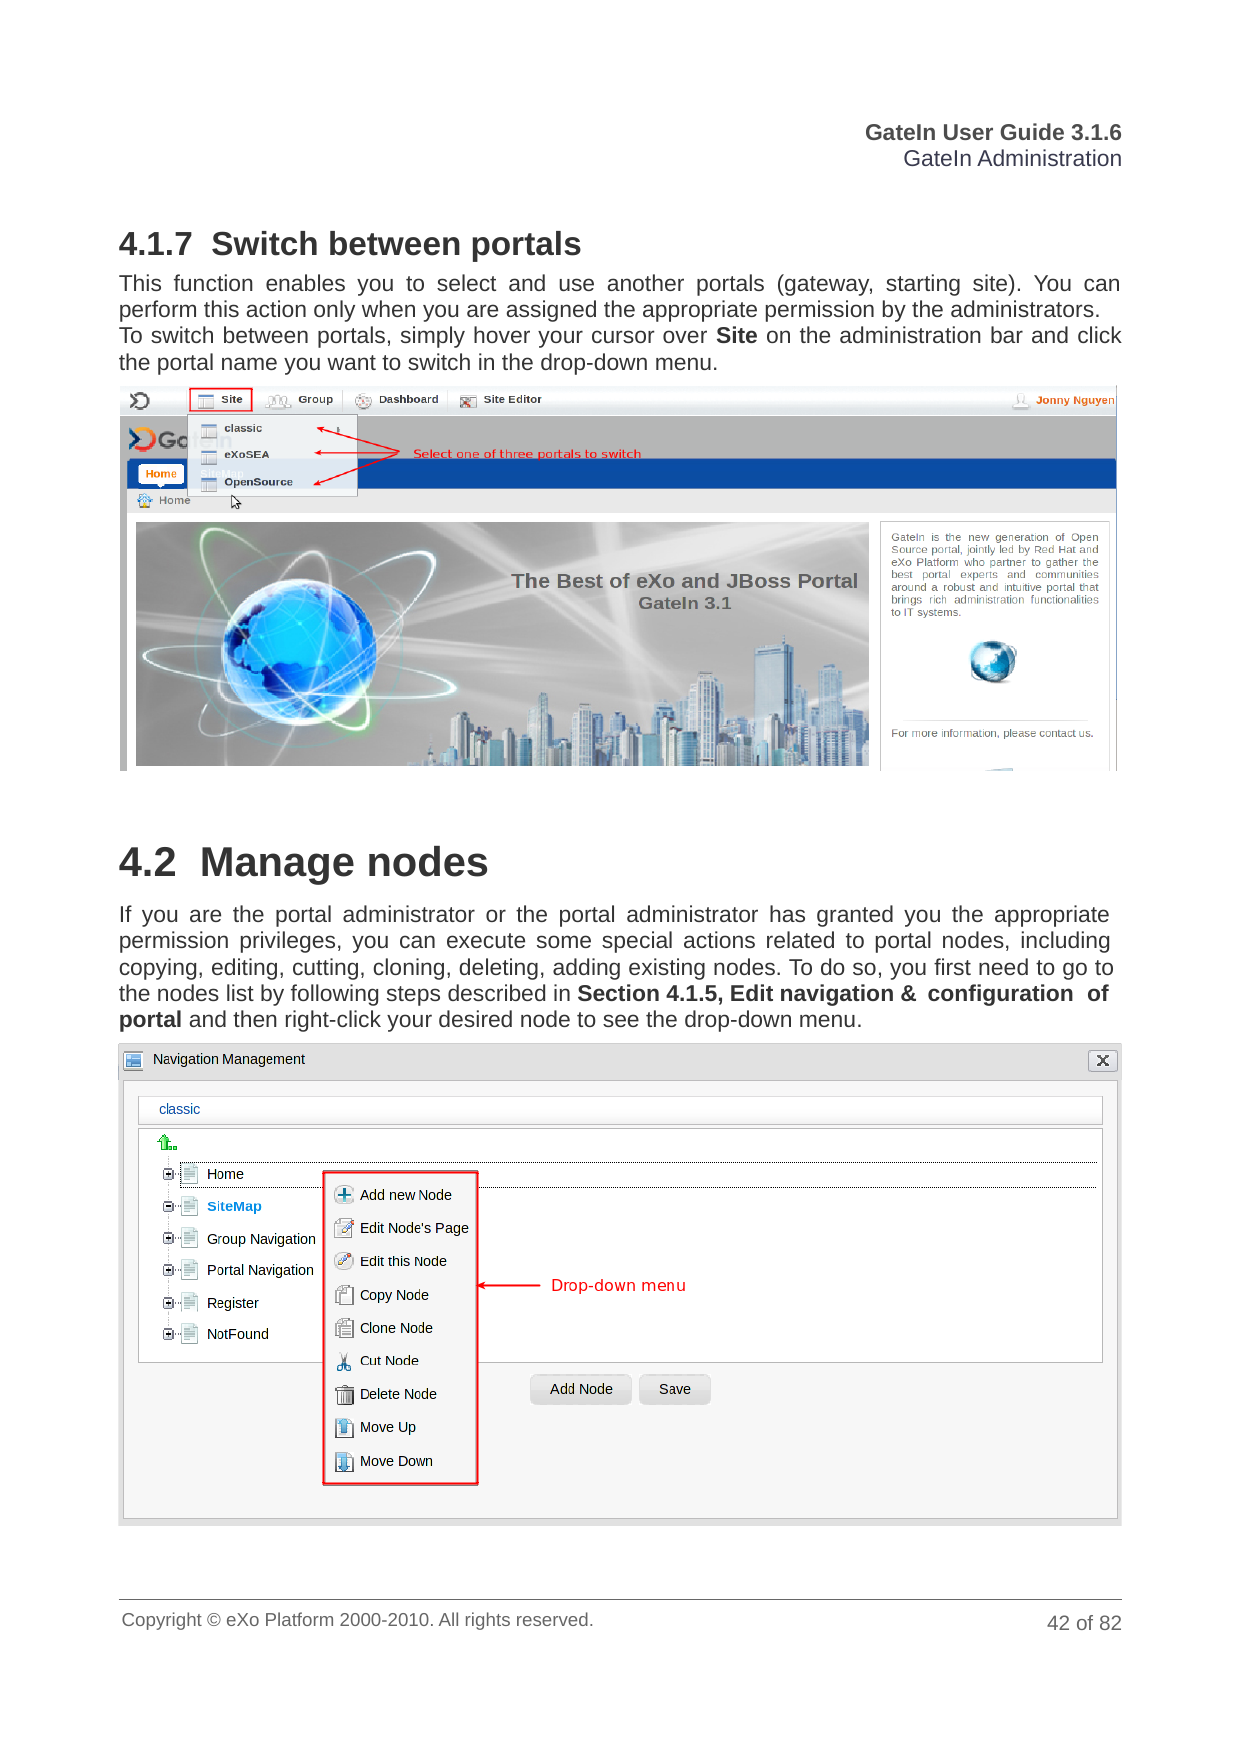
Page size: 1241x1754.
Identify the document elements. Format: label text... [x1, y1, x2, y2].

list To switch between portals, simply hover your cursor over Site on the administration bar and click the portal name you want to switch in the drop-down menu. [118, 322, 1122, 375]
text If you are the portal administrator or the portal administrator has granted you the appropriate permission privileges, you can execute some special actions related to portal nodes, including copying, editing, cutting, cloning, deleting, adding existing nodes. To do so, you first need to go to the nodes list by following steps described in Section 4.1.5, Edit navigation & configuration of portal and then right-click your desired node to see the drop-down menu. [45, 901, 1122, 1032]
picture [118, 1043, 1122, 1526]
text This function enables you to select and use another portals (gateway, starting site). You can perform this action only when you are assigned the appropriate permission by the administrators. [118, 269, 1122, 322]
subtitle Manage nodes [118, 838, 1122, 886]
picture [120, 385, 1117, 771]
subtitle Switch between portals [118, 223, 1122, 262]
